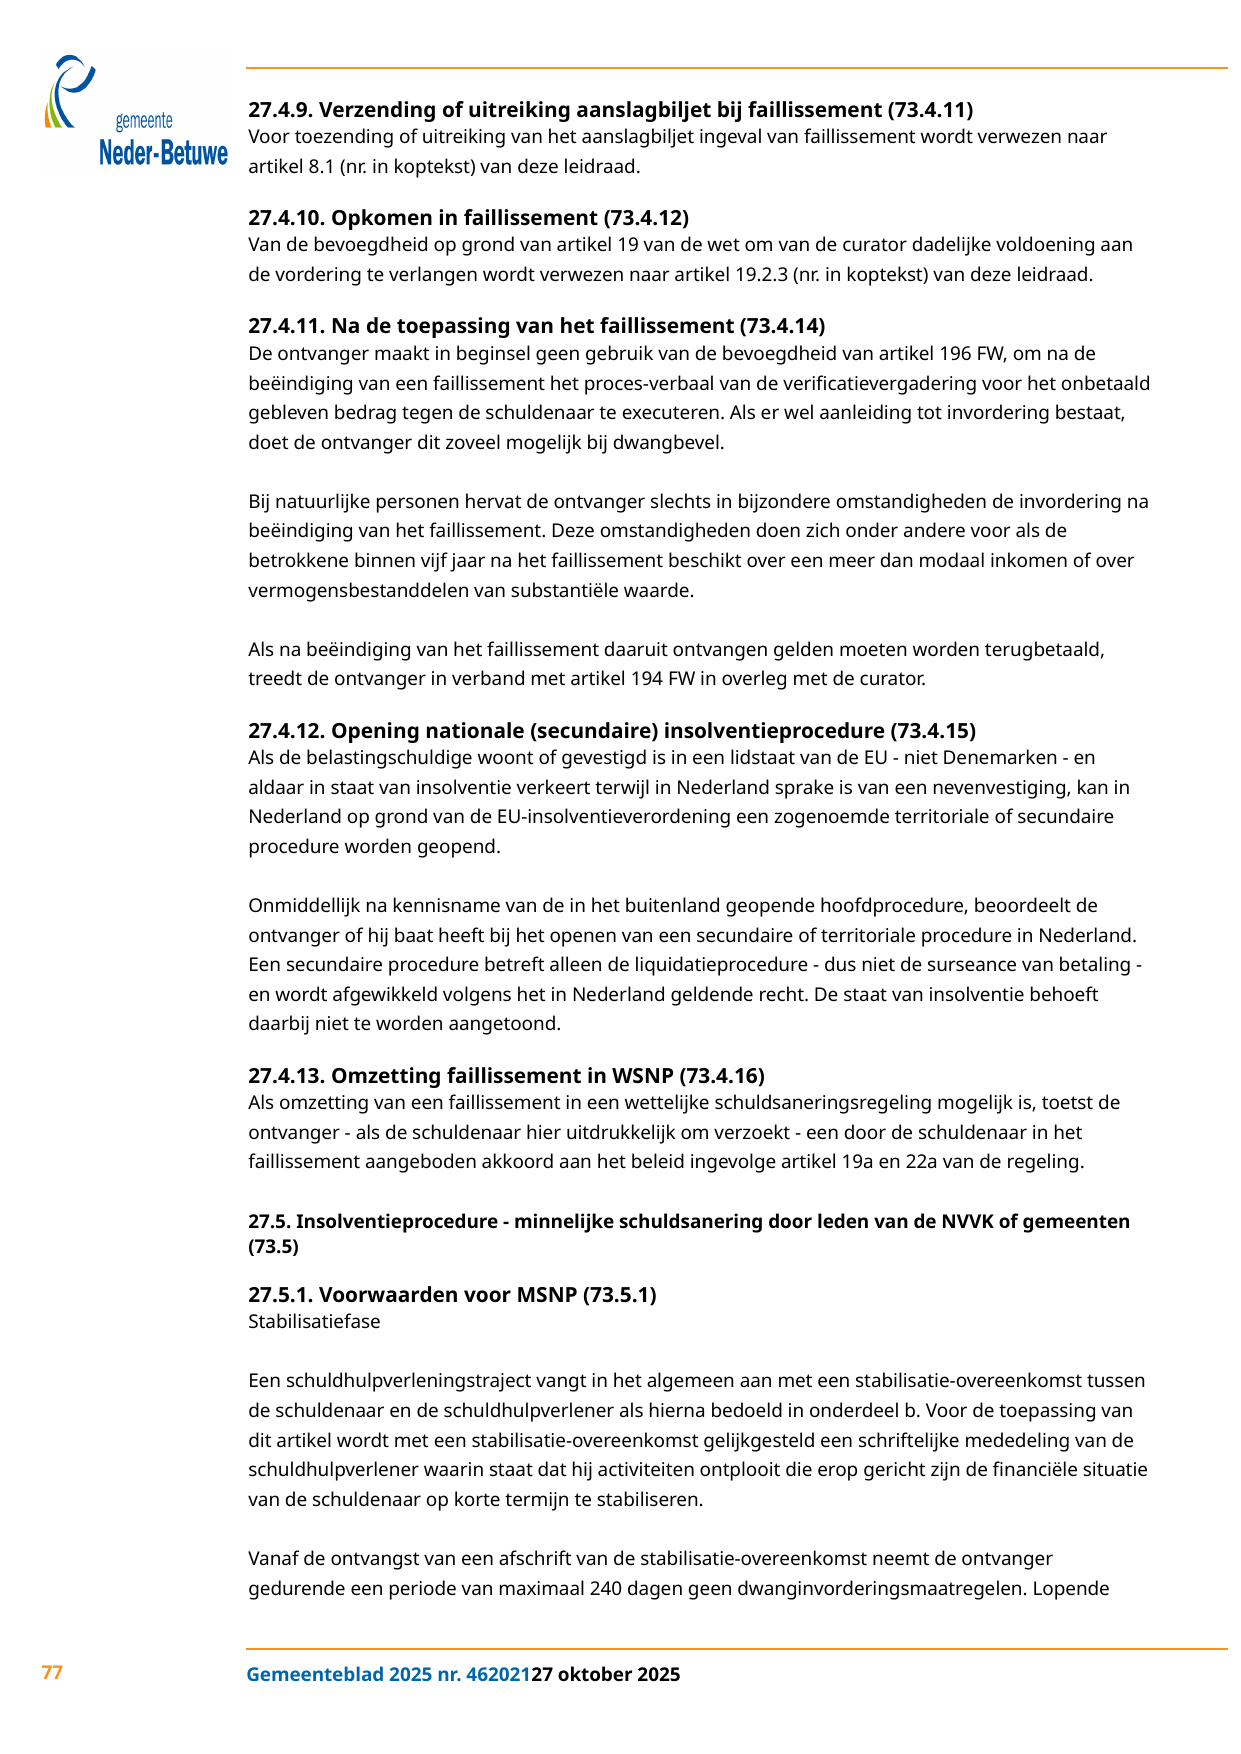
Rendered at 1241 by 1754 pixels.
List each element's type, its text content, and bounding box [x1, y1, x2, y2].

text 27.5.1. Voorwaarden voor MSNP (73.5.1) [248, 1280, 1152, 1308]
text 27.5. Insolventieprocedure - minnelijke schuldsanering door leden van de NVVK of gemeenten (73.5) [248, 1208, 1152, 1259]
text Stabilisatiefase [248, 1308, 1152, 1334]
text 27.4.12. Opening nationale (secundaire) insolventieprocedure (73.4.15) [248, 716, 1152, 744]
text Van de bevoegdheid op grond van artikel 19 van de wet om van de curator dadelijke voldoening aan de vordering te verlangen wordt verwezen naar artikel 19.2.3 (nr. in koptekst) van deze leidraad. [248, 232, 1152, 287]
text 27.4.13. Omzetting faillissement in WSNP (73.4.16) [248, 1061, 1152, 1089]
text Als omzetting van een faillissement in een wettelijke schuldsaneringsregeling mogelijk is, toetst de ontvanger - als de schuldenaar hier uitdrukkelijk om verzoekt - een door de schuldenaar in het faillissement aangeboden akkoord aan het beleid ingevolge artikel 19a en 22a van de regeling. [248, 1089, 1152, 1174]
picture [41, 47, 231, 172]
text De ontvanger maakt in beginsel geen gebruik van de bevoegdheid van artikel 196 FW, om na de beëindiging van een faillissement het proces-verbaal van de verificatievergadering voor het onbetaald gebleven bedrag tegen de schuldenaar te executeren. Als er wel aanleiding tot invordering bestaat, doet de ontvanger dit zoveel mogelijk bij dwangbevel. [248, 340, 1152, 454]
text Als de belastingschuldige woont of gevestigd is in een lidstaat van de EU - niet Denemarken - en aldaar in staat van insolventie verkeert terwijl in Nederland sprake is van een nevenvestiging, kan in Nederland op grond van de EU-insolventieverordening een zogenoemde territoriale of secundaire procedure worden geopend. [248, 744, 1152, 859]
text 27.4.11. Na de toepassing van het faillissement (73.4.14) [248, 312, 1152, 340]
text Bij natuurlijke personen hervat de ontvanger slechts in bijzondere omstandigheden de invordering na beëindiging van het faillissement. Deze omstandigheden doen zich onder andere voor als de betrokkene binnen vijf jaar na het faillissement beschikt over een meer dan modaal inkomen of over vermogensbestanddelen van substantiële waarde. [248, 488, 1152, 602]
text Vanaf de ontvangst van een afschrift van de stabilisatie-overeenkomst neemt de ontvanger gedurende een periode van maximaal 240 dagen geen dwanginvorderingsmaatregelen. Lopende [248, 1545, 1152, 1601]
text 27.4.10. Opkomen in faillissement (73.4.12) [248, 203, 1152, 232]
text Een schuldhulpverleningstraject vangt in het algemeen aan met een stabilisatie-overeenkomst tussen de schuldenaar en de schuldhulpverlener als hierna bedoeld in onderdeel b. Voor de toepassing van dit artikel wordt met een stabilisatie-overeenkomst gelijkgesteld een schriftelijke mededeling van de schuldhulpverlener waarin staat dat hij activiteiten ontplooit die erop gericht zijn de financiële situatie van de schuldenaar op korte termijn te stabiliseren. [248, 1368, 1152, 1512]
text 27.4.9. Verzending of uitreiking aanslagbiljet bij faillissement (73.4.11) [248, 95, 1152, 123]
text Onmiddellijk na kennisname van de in het buitenland geopende hoofdprocedure, beoordeelt de ontvanger of hij baat heeft bij het openen van een secundaire of territoriale procedure in Nederland. Een secundaire procedure betreft alleen de liquidatieprocedure - dus niet de surseance van betaling - en wordt afgewikkeld volgens het in Nederland geldende recht. De staat van insolventie behoeft daarbij niet te worden aangetoond. [248, 892, 1152, 1036]
text Voor toezending of uitreiking van het aanslagbiljet ingeval van faillissement wordt verwezen naar artikel 8.1 (nr. in koptekst) van deze leidraad. [248, 123, 1152, 178]
text Als na beëindiging van het faillissement daaruit ontvangen gelden moeten worden terugbetaald, treedt de ontvanger in verband met artikel 194 FW in overleg met de curator. [248, 636, 1152, 691]
